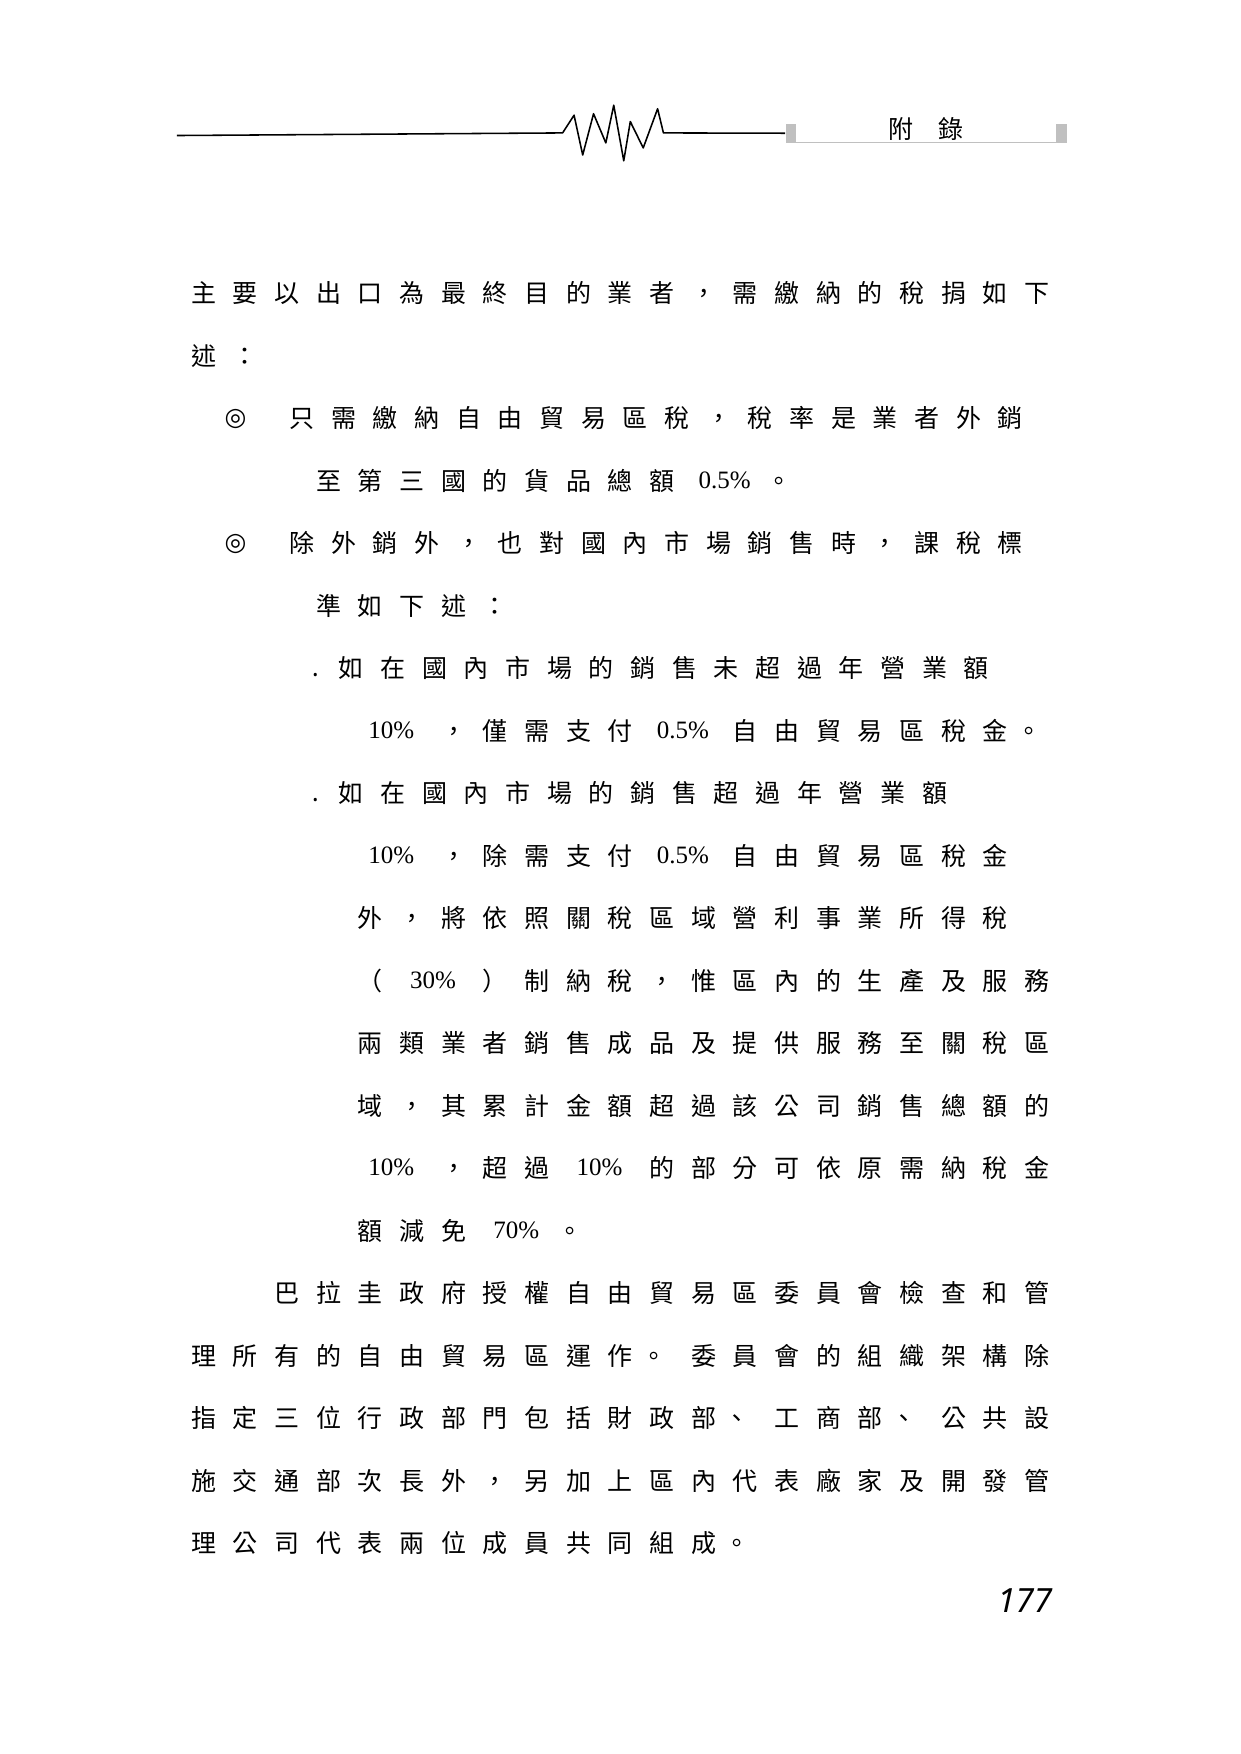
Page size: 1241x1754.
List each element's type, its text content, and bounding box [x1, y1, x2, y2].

text ◎ 只需繳納自由貿易區稅，稅率是業者外銷至第三國的貨品總額0.5%。 [207, 375, 1058, 500]
text ◎ 除外銷外，也對國內市場銷售時，課稅標準如下述： [207, 500, 1058, 625]
text 巴拉圭政府授權自由貿易區委員會檢查和管理所有的自由貿易區運作。委員會的組織架構除指定三位行政部門包括財政部、工商部、公共設施交通部次長外，另加上區內代表廠家及開發管理公司代表兩位成員共同組成。 [183, 1250, 1058, 1563]
text 主要以出口為最終目的業者，需繳納的稅捐如下述： [183, 250, 1058, 375]
text ․ 如在國內市場的銷售超過年營業額10%，除需支付0.5%自由貿易區稅金外，將依照關稅區域營利事業所得稅（30%）制納稅，惟區內的生產及服務兩類業者銷售成品及提供服務至關稅區域，其累計金額超過該公司銷售總額的10%，超過10%的部分可依原需納稅金額減免70%。 [281, 750, 1058, 1250]
text ․ 如在國內市場的銷售未超過年營業額10%，僅需支付0.5%自由貿易區稅金。 [281, 625, 1058, 750]
